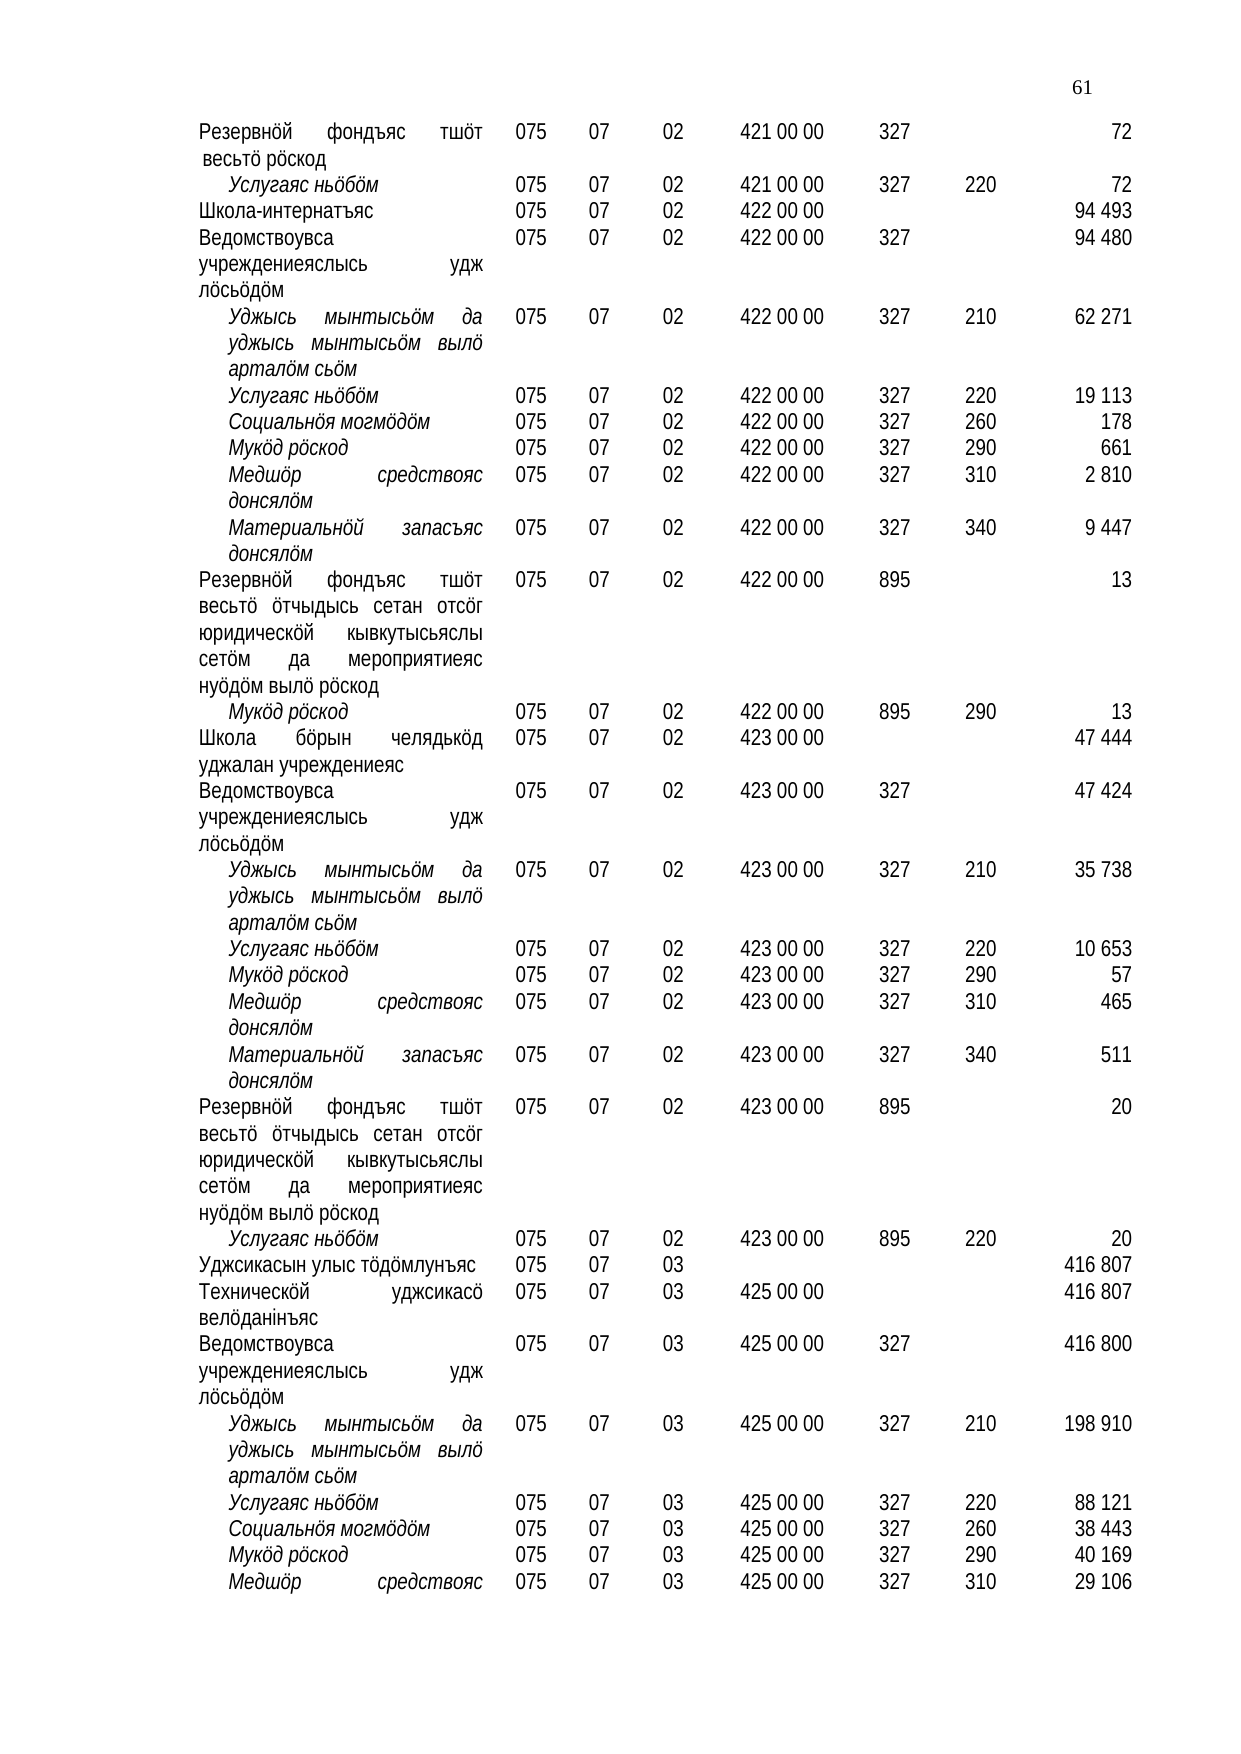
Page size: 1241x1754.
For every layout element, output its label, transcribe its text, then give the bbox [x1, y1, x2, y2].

table_cell 290 [941, 1541, 1021, 1568]
table_cell 422 00 00 [716, 566, 848, 698]
table_cell 07 [568, 408, 631, 434]
table_cell 075 [494, 988, 568, 1041]
table_cell [941, 1278, 1021, 1330]
table_cell 075 [494, 171, 568, 197]
table_cell 07 [568, 1093, 631, 1225]
table_cell Мукöд рöскод [188, 434, 494, 461]
table_cell 075 [494, 514, 568, 566]
table_cell 422 00 00 [716, 698, 848, 724]
table_cell 075 [494, 461, 568, 513]
table_cell [1143, 303, 1240, 382]
table_cell 327 [849, 856, 941, 935]
table_cell Резервнöй фондъяс тшöт весьтö öтчыдысь сетан отсöг юридическöй кывкутысьяслы сетöм да мероприятиеяс нуöдöм вылö рöскод [188, 1093, 494, 1225]
table_cell 075 [494, 698, 568, 724]
table_cell [716, 1251, 848, 1278]
table_cell Школа-интернатъяс [188, 197, 494, 223]
table_cell 423 00 00 [716, 777, 848, 856]
table_cell [941, 1251, 1021, 1278]
table_cell 327 [849, 1330, 941, 1409]
table_cell [849, 1251, 941, 1278]
table_cell 075 [494, 197, 568, 223]
table_cell 57 [1021, 961, 1143, 988]
table_cell 511 [1021, 1041, 1143, 1093]
table_cell 425 00 00 [716, 1541, 848, 1568]
table_cell 2 810 [1021, 461, 1143, 513]
table_cell [1143, 1093, 1240, 1225]
table_cell 310 [941, 461, 1021, 513]
table_cell 02 [631, 434, 716, 461]
table_cell [1143, 1278, 1240, 1330]
table_cell 07 [568, 382, 631, 408]
table_cell 425 00 00 [716, 1515, 848, 1541]
table_cell 07 [568, 434, 631, 461]
table_cell 03 [631, 1568, 716, 1594]
table_cell 075 [494, 935, 568, 961]
table_cell 416 807 [1021, 1278, 1143, 1330]
table_cell 03 [631, 1330, 716, 1409]
table_cell 02 [631, 566, 716, 698]
table_cell [1143, 382, 1240, 408]
table_cell 422 00 00 [716, 197, 848, 223]
table_cell 07 [568, 1410, 631, 1488]
table_cell 198 910 [1021, 1410, 1143, 1488]
table_cell 425 00 00 [716, 1330, 848, 1409]
table_cell Услугаяс ньöбöм [188, 1489, 494, 1515]
table_cell 07 [568, 171, 631, 197]
table_cell [1143, 1541, 1240, 1568]
table_cell 07 [568, 566, 631, 698]
table_cell [1143, 514, 1240, 566]
table_cell 07 [568, 698, 631, 724]
table_cell 421 00 00 [716, 171, 848, 197]
table_cell [941, 1093, 1021, 1225]
table_cell [941, 724, 1021, 777]
table_cell 075 [494, 1278, 568, 1330]
table_cell 07 [568, 1541, 631, 1568]
table_cell Медшöр средствояс [188, 1568, 494, 1594]
table_cell 02 [631, 171, 716, 197]
table_cell 72 [1021, 171, 1143, 197]
table_cell 327 [849, 935, 941, 961]
table_cell 210 [941, 303, 1021, 382]
table_cell [1143, 1225, 1240, 1251]
table_cell 327 [849, 777, 941, 856]
table_cell 310 [941, 1568, 1021, 1594]
table_cell Мукöд рöскод [188, 698, 494, 724]
table_cell 422 00 00 [716, 514, 848, 566]
table_cell 425 00 00 [716, 1278, 848, 1330]
table_cell 075 [494, 1568, 568, 1594]
table_cell 327 [849, 1515, 941, 1541]
table_cell [1143, 1251, 1240, 1278]
table_cell 210 [941, 856, 1021, 935]
table_cell [1143, 434, 1240, 461]
table_cell [1143, 1568, 1240, 1594]
table_cell 47 424 [1021, 777, 1143, 856]
table_cell 661 [1021, 434, 1143, 461]
table_cell 327 [849, 1489, 941, 1515]
table_cell [849, 724, 941, 777]
table_cell Ведомствоувса учреждениеяслысь удж лöсьöдöм [188, 777, 494, 856]
table_cell 425 00 00 [716, 1410, 848, 1488]
table_cell 02 [631, 461, 716, 513]
table_cell [941, 777, 1021, 856]
table_cell Услугаяс ньöбöм [188, 935, 494, 961]
table_cell 075 [494, 408, 568, 434]
table_cell 07 [568, 197, 631, 223]
table_cell 19 113 [1021, 382, 1143, 408]
table_cell 07 [568, 514, 631, 566]
table_cell [1143, 1041, 1240, 1093]
table_cell 178 [1021, 408, 1143, 434]
table_cell [1143, 856, 1240, 935]
table_cell 29 106 [1021, 1568, 1143, 1594]
table_cell [1143, 118, 1240, 171]
table_cell 327 [849, 988, 941, 1041]
table_cell 07 [568, 303, 631, 382]
table_cell 075 [494, 724, 568, 777]
table_cell 422 00 00 [716, 434, 848, 461]
table_cell 02 [631, 118, 716, 171]
table_cell 075 [494, 1410, 568, 1488]
table_cell [941, 1330, 1021, 1409]
table_cell 423 00 00 [716, 961, 848, 988]
table_cell Медшöр средствояс донсялöм [188, 988, 494, 1041]
table_cell 895 [849, 1093, 941, 1225]
table_cell 422 00 00 [716, 408, 848, 434]
table_cell 327 [849, 961, 941, 988]
table_cell 327 [849, 461, 941, 513]
table_cell [1143, 1410, 1240, 1488]
table_cell [1143, 698, 1240, 724]
table_cell 075 [494, 1225, 568, 1251]
table_cell Школа бöрын челядькöд уджалан учреждениеяс [188, 724, 494, 777]
table_cell 327 [849, 224, 941, 303]
table_cell [1143, 408, 1240, 434]
table_cell 03 [631, 1541, 716, 1568]
table_cell 423 00 00 [716, 1093, 848, 1225]
table_cell 423 00 00 [716, 988, 848, 1041]
table_cell 02 [631, 1093, 716, 1225]
table_cell Ведомствоувса учреждениеяслысь удж лöсьöдöм [188, 1330, 494, 1409]
table_cell [849, 197, 941, 223]
table_cell 327 [849, 1041, 941, 1093]
table_cell 416 800 [1021, 1330, 1143, 1409]
table_cell [1143, 961, 1240, 988]
table_cell 07 [568, 1225, 631, 1251]
table_cell Мукöд рöскод [188, 961, 494, 988]
table_cell [1143, 935, 1240, 961]
table_cell 327 [849, 514, 941, 566]
table_cell 421 00 00 [716, 118, 848, 171]
table_cell 40 169 [1021, 1541, 1143, 1568]
table_cell [1143, 171, 1240, 197]
table_cell 310 [941, 988, 1021, 1041]
table_cell 075 [494, 303, 568, 382]
table_cell 423 00 00 [716, 856, 848, 935]
table_cell 07 [568, 856, 631, 935]
table_cell Материальнöй запасъяс донсялöм [188, 514, 494, 566]
table_cell Социальнöя могмöдöм [188, 408, 494, 434]
table_cell Уджысь мынтысьöм да уджысь мынтысьöм вылö арталöм сьöм [188, 303, 494, 382]
table_cell [1143, 724, 1240, 777]
table_cell 290 [941, 434, 1021, 461]
table_cell 02 [631, 777, 716, 856]
table_cell 422 00 00 [716, 382, 848, 408]
table_cell 07 [568, 461, 631, 513]
table_cell 02 [631, 856, 716, 935]
table_cell 423 00 00 [716, 724, 848, 777]
table_cell 327 [849, 303, 941, 382]
table_cell 327 [849, 1541, 941, 1568]
table_cell 075 [494, 382, 568, 408]
table_cell 210 [941, 1410, 1021, 1488]
table_cell 02 [631, 1225, 716, 1251]
table_cell 13 [1021, 566, 1143, 698]
table_cell 07 [568, 1330, 631, 1409]
table_cell 07 [568, 988, 631, 1041]
table_cell 075 [494, 856, 568, 935]
table_cell [1143, 197, 1240, 223]
table_cell [849, 1278, 941, 1330]
table_cell 075 [494, 118, 568, 171]
table_cell 03 [631, 1278, 716, 1330]
table_cell [1143, 224, 1240, 303]
table_cell 220 [941, 1225, 1021, 1251]
table_cell 340 [941, 1041, 1021, 1093]
table_cell 423 00 00 [716, 1225, 848, 1251]
table_cell 340 [941, 514, 1021, 566]
table_cell 07 [568, 224, 631, 303]
table_cell [1143, 1515, 1240, 1541]
table_cell 07 [568, 935, 631, 961]
table_cell Услугаяс ньöбöм [188, 171, 494, 197]
table_cell 327 [849, 434, 941, 461]
table_cell 075 [494, 434, 568, 461]
table_cell 35 738 [1021, 856, 1143, 935]
table_cell 290 [941, 698, 1021, 724]
table_cell [1143, 988, 1240, 1041]
table_cell Медшöр средствояс донсялöм [188, 461, 494, 513]
table_cell 465 [1021, 988, 1143, 1041]
table_cell 327 [849, 1410, 941, 1488]
table_cell 423 00 00 [716, 1041, 848, 1093]
table_cell Резервнöй фондъяс тшöт весьтö рöскод [188, 118, 494, 171]
table_cell 425 00 00 [716, 1568, 848, 1594]
table_cell 260 [941, 1515, 1021, 1541]
table_cell 327 [849, 408, 941, 434]
table_cell 07 [568, 118, 631, 171]
table_cell 075 [494, 777, 568, 856]
table_cell 327 [849, 1568, 941, 1594]
table_cell [941, 118, 1021, 171]
table_cell 62 271 [1021, 303, 1143, 382]
table_cell 02 [631, 988, 716, 1041]
table_cell 422 00 00 [716, 224, 848, 303]
table_cell 94 493 [1021, 197, 1143, 223]
table_cell 895 [849, 1225, 941, 1251]
table_cell 13 [1021, 698, 1143, 724]
table_cell 02 [631, 935, 716, 961]
table_cell 425 00 00 [716, 1489, 848, 1515]
table_cell 47 444 [1021, 724, 1143, 777]
table_cell [1143, 1330, 1240, 1409]
table_cell 07 [568, 1489, 631, 1515]
table_cell 075 [494, 961, 568, 988]
table_cell 220 [941, 935, 1021, 961]
table_cell 02 [631, 698, 716, 724]
table_cell 075 [494, 1330, 568, 1409]
table_cell Услугаяс ньöбöм [188, 382, 494, 408]
table_cell 02 [631, 224, 716, 303]
table_cell 20 [1021, 1225, 1143, 1251]
table_cell Материальнöй запасъяс донсялöм [188, 1041, 494, 1093]
table_cell Мукöд рöскод [188, 1541, 494, 1568]
table_cell Социальнöя могмöдöм [188, 1515, 494, 1541]
table_cell 02 [631, 724, 716, 777]
table_cell 07 [568, 1251, 631, 1278]
table_cell Ведомствоувса учреждениеяслысь удж лöсьöдöм [188, 224, 494, 303]
table_cell 03 [631, 1251, 716, 1278]
table_cell 075 [494, 1541, 568, 1568]
table_cell Уджысь мынтысьöм да уджысь мынтысьöм вылö арталöм сьöм [188, 1410, 494, 1488]
table_cell 422 00 00 [716, 303, 848, 382]
table_cell 02 [631, 382, 716, 408]
table_cell Уджсикасын улыс тöдöмлунъяс [188, 1251, 494, 1278]
table_cell [941, 224, 1021, 303]
table_cell 03 [631, 1410, 716, 1488]
table_cell 02 [631, 961, 716, 988]
table_cell [941, 197, 1021, 223]
table_cell 02 [631, 408, 716, 434]
table_cell 07 [568, 1041, 631, 1093]
table_cell [1143, 1489, 1240, 1515]
table_cell 38 443 [1021, 1515, 1143, 1541]
table_cell 075 [494, 224, 568, 303]
table_cell 895 [849, 566, 941, 698]
table_cell 220 [941, 382, 1021, 408]
table_cell 07 [568, 961, 631, 988]
table_cell 02 [631, 303, 716, 382]
table_cell 422 00 00 [716, 461, 848, 513]
table_cell 10 653 [1021, 935, 1143, 961]
table_cell 416 807 [1021, 1251, 1143, 1278]
table_cell [1143, 777, 1240, 856]
table_cell 075 [494, 1041, 568, 1093]
table_cell [1143, 566, 1240, 698]
table_cell 07 [568, 1568, 631, 1594]
table_cell 075 [494, 566, 568, 698]
table_cell Услугаяс ньöбöм [188, 1225, 494, 1251]
table_cell Уджысь мынтысьöм да уджысь мынтысьöм вылö арталöм сьöм [188, 856, 494, 935]
table_cell 075 [494, 1515, 568, 1541]
table_cell [941, 566, 1021, 698]
table_cell 327 [849, 118, 941, 171]
table_cell 88 121 [1021, 1489, 1143, 1515]
table_cell 260 [941, 408, 1021, 434]
table_cell Техническöй уджсикасö велöданiнъяс [188, 1278, 494, 1330]
table_cell 20 [1021, 1093, 1143, 1225]
table_cell 03 [631, 1515, 716, 1541]
table_cell 03 [631, 1489, 716, 1515]
table_cell 07 [568, 777, 631, 856]
table_cell 02 [631, 197, 716, 223]
table_cell 895 [849, 698, 941, 724]
table_cell 290 [941, 961, 1021, 988]
table_cell 327 [849, 382, 941, 408]
table_cell 9 447 [1021, 514, 1143, 566]
table_cell 02 [631, 1041, 716, 1093]
table_cell 72 [1021, 118, 1143, 171]
table_cell Резервнöй фондъяс тшöт весьтö öтчыдысь сетан отсöг юридическöй кывкутысьяслы сетöм да мероприятиеяс нуöдöм вылö рöскод [188, 566, 494, 698]
table_cell 327 [849, 171, 941, 197]
table_cell 02 [631, 514, 716, 566]
table_cell 075 [494, 1489, 568, 1515]
table_cell 423 00 00 [716, 935, 848, 961]
table_cell [1143, 461, 1240, 513]
table_cell 220 [941, 1489, 1021, 1515]
table_cell 07 [568, 724, 631, 777]
table_cell 94 480 [1021, 224, 1143, 303]
table_cell 07 [568, 1278, 631, 1330]
table_cell 075 [494, 1093, 568, 1225]
table_cell 07 [568, 1515, 631, 1541]
table_cell 075 [494, 1251, 568, 1278]
table_cell 220 [941, 171, 1021, 197]
